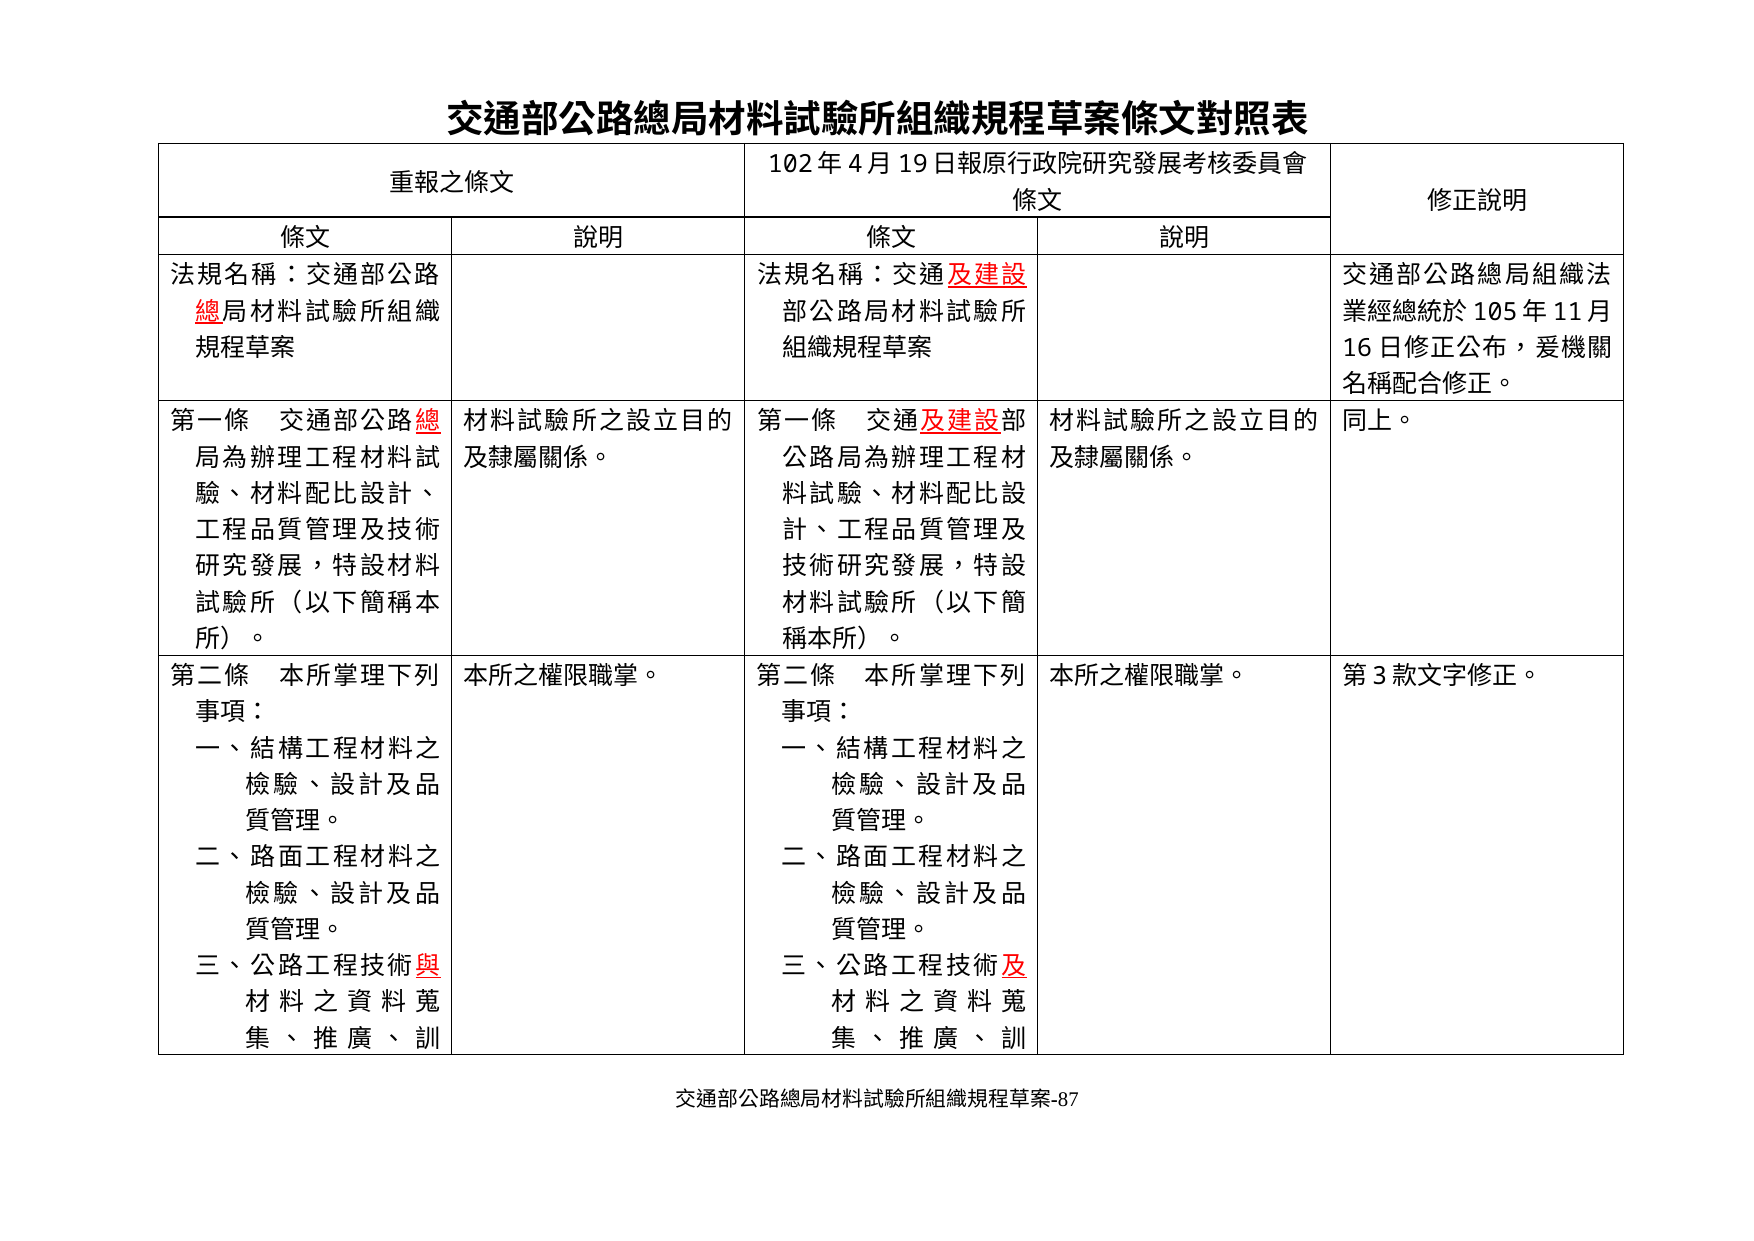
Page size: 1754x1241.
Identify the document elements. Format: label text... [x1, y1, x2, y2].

table_cell 法規名稱：交通部公路總局材料試驗所組織規程草案 [159, 255, 451, 400]
table_cell [1038, 255, 1330, 400]
table_cell 說明 [452, 218, 744, 254]
table_cell 同上。 [1331, 401, 1623, 654]
table_cell 第3款文字修正。 [1331, 656, 1623, 1054]
table_cell 法規名稱：交通及建設部公路局材料試驗所組織規程草案 [745, 255, 1037, 400]
table_cell 交通部公路總局組織法業經總統於105年11月16日修正公布，爰機關名稱配合修正。 [1331, 255, 1623, 400]
table_header 重報之條文 [159, 144, 744, 216]
table_cell 第一條 交通及建設部公路局為辦理工程材料試驗、材料配比設計、工程品質管理及技術研究發展，特設材料試驗所（以下簡稱本所）。 [745, 401, 1037, 654]
table_cell 第二條 本所掌理下列事項： 一、結構工程材料之檢驗、設計及品質管理。 二、路面工程材料之檢驗、設計及品質管理。 三、公路工程技術及材料之資料蒐集、推廣、訓 [745, 656, 1037, 1054]
text 交通部公路總局材料試驗所組織規程草案條文對照表 [148, 89, 1606, 143]
table_cell 說明 [1038, 218, 1330, 254]
table_cell 第一條 交通部公路總局為辦理工程材料試驗、材料配比設計、工程品質管理及技術研究發展，特設材料試驗所（以下簡稱本所）。 [159, 401, 451, 654]
table_cell 材料試驗所之設立目的及隸屬關係。 [1038, 401, 1330, 654]
table_cell 本所之權限職掌。 [452, 656, 744, 1054]
table_header 102年4月19日報原行政院研究發展考核委員會 條文 [745, 144, 1330, 216]
table_cell 條文 [745, 218, 1037, 254]
table_cell [452, 255, 744, 400]
table_header 修正說明 [1331, 144, 1623, 254]
table_cell 材料試驗所之設立目的及隸屬關係。 [452, 401, 744, 654]
table_cell 第二條 本所掌理下列事項： 一、結構工程材料之檢驗、設計及品質管理。 二、路面工程材料之檢驗、設計及品質管理。 三、公路工程技術與材料之資料蒐集、推廣、訓 [159, 656, 451, 1054]
table_cell 條文 [159, 218, 451, 254]
table_cell 本所之權限職掌。 [1038, 656, 1330, 1054]
